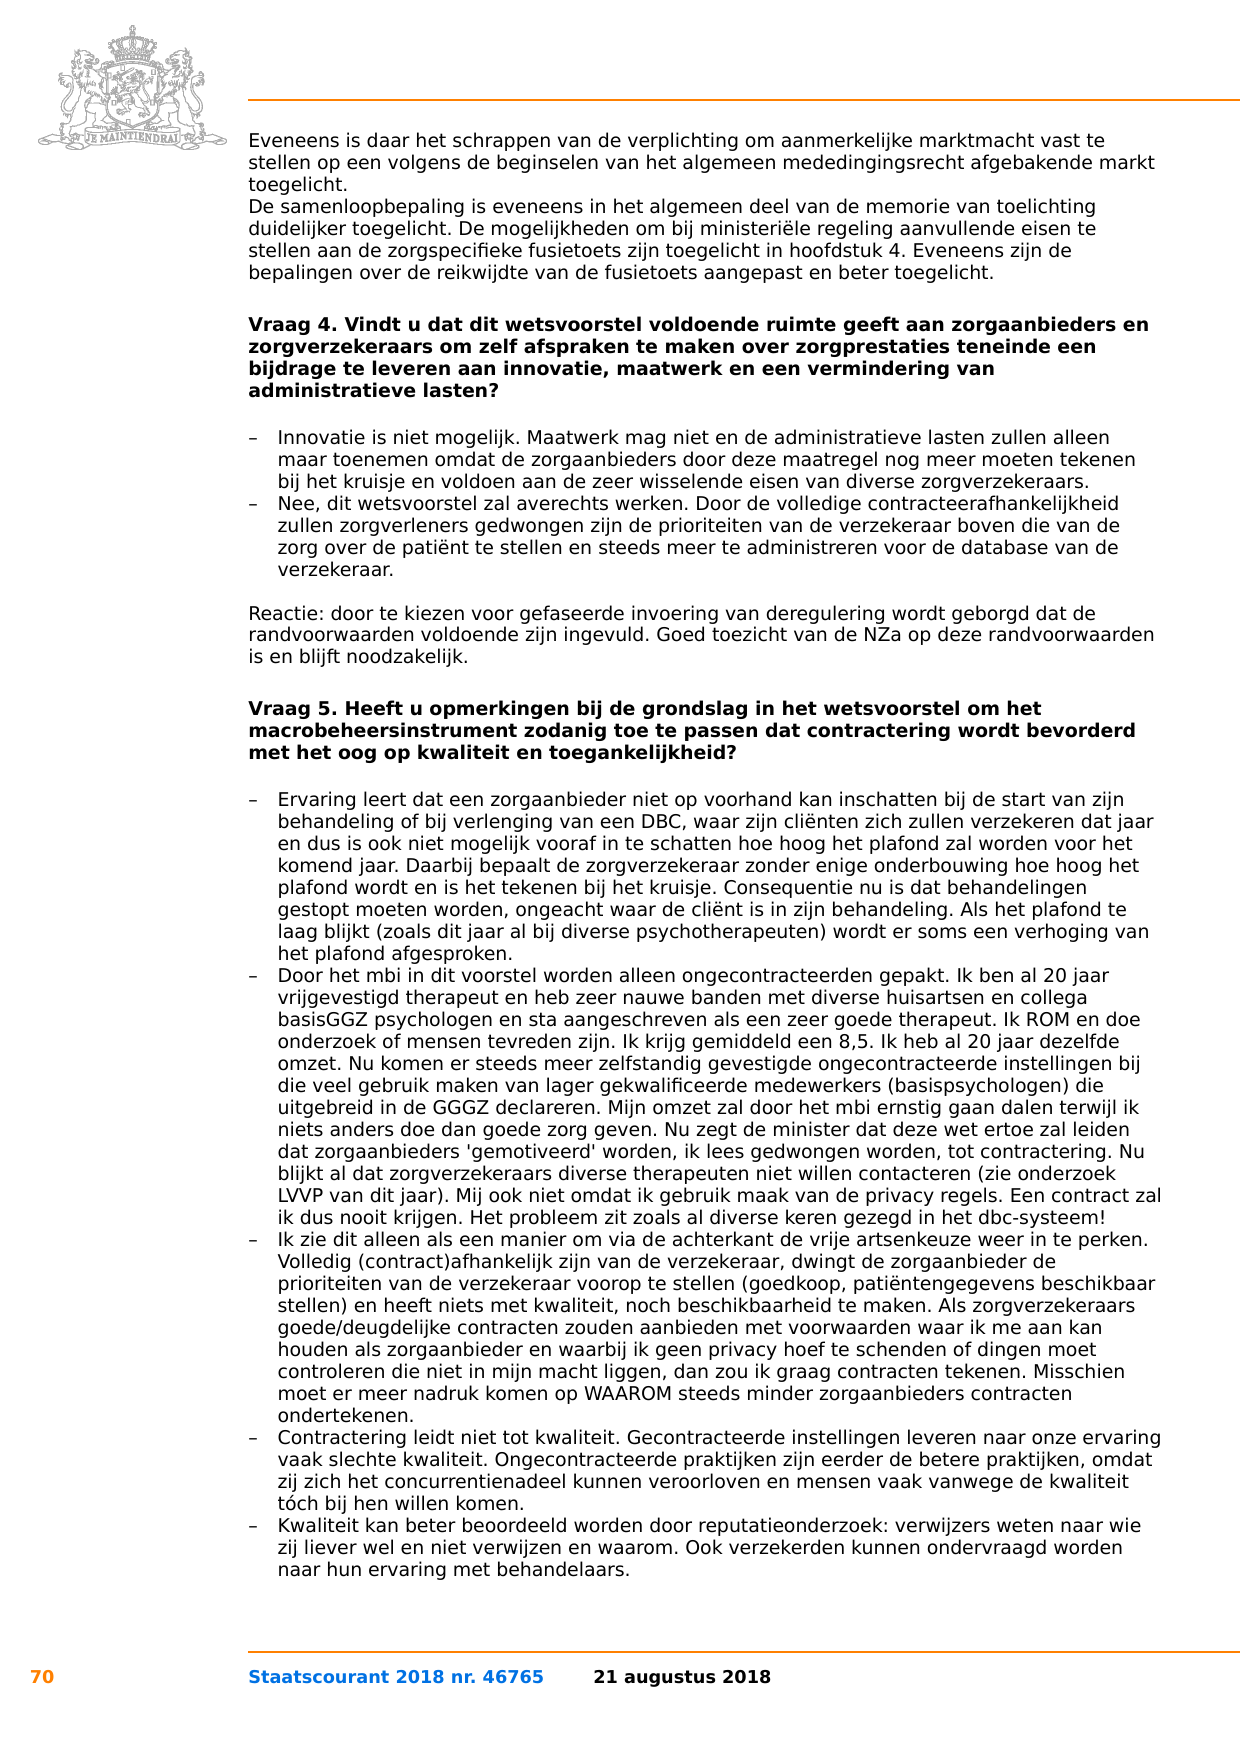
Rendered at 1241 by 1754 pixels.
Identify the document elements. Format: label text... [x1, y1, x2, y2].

text Eveneens is daar het schrappen van de verplichting om aanmerkelijke marktmacht vast te stellen op een volgens de beginselen van het algemeen mededingingsrecht afgebakende markt toegelicht. [248, 130, 1163, 196]
subtitle Vraag 4. Vindt u dat dit wetsvoorstel voldoende ruimte geeft aan zorgaanbieders en zorgverzekeraars om zelf afspraken te maken over zorgprestaties teneinde een bijdrage te leveren aan innovatie, maatwerk en een vermindering van administratieve lasten? [248, 314, 1163, 402]
text – Contractering leidt niet tot kwaliteit. Gecontracteerde instellingen leveren naar onze ervaring vaak slechte kwaliteit. Ongecontracteerde praktijken zijn eerder de betere praktijken, omdat zij zich het concurrentienadeel kunnen veroorloven en mensen vaak vanwege de kwaliteit tóch bij hen willen komen. [248, 1427, 1163, 1514]
text – Ervaring leert dat een zorgaanbieder niet op voorhand kan inschatten bij de start van zijn behandeling of bij verlenging van een DBC, waar zijn cliënten zich zullen verzekeren dat jaar en dus is ook niet mogelijk vooraf in te schatten hoe hoog het plafond zal worden voor het komend jaar. Daarbij bepaalt de zorgverzekeraar zonder enige onderbouwing hoe hoog het plafond wordt en is het tekenen bij het kruisje. Consequentie nu is dat behandelingen gestopt moeten worden, ongeacht waar de cliënt is in zijn behandeling. Als het plafond te laag blijkt (zoals dit jaar al bij diverse psychotherapeuten) wordt er soms een verhoging van het plafond afgesproken. [248, 789, 1163, 965]
text – Ik zie dit alleen als een manier om via de achterkant de vrije artsenkeuze weer in te perken. Volledig (contract)afhankelijk zijn van de verzekeraar, dwingt de zorgaanbieder de prioriteiten van de verzekeraar voorop te stellen (goedkoop, patiëntengegevens beschikbaar stellen) en heeft niets met kwaliteit, noch beschikbaarheid te maken. Als zorgverzekeraars goede/deugdelijke contracten zouden aanbieden met voorwaarden waar ik me aan kan houden als zorgaanbieder en waarbij ik geen privacy hoef te schenden of dingen moet controleren die niet in mijn macht liggen, dan zou ik graag contracten tekenen. Misschien moet er meer nadruk komen op WAAROM steeds minder zorgaanbieders contracten ondertekenen. [248, 1229, 1163, 1427]
subtitle Vraag 5. Heeft u opmerkingen bij de grondslag in het wetsvoorstel om het macrobeheersinstrument zodanig toe te passen dat contractering wordt bevorderd met het oog op kwaliteit en toegankelijkheid? [248, 698, 1163, 764]
text De samenloopbepaling is eveneens in het algemeen deel van de memorie van toelichting duidelijker toegelicht. De mogelijkheden om bij ministeriële regeling aanvullende eisen te stellen aan de zorgspecifieke fusietoets zijn toegelicht in hoofdstuk 4. Eveneens zijn de bepalingen over de reikwijdte van de fusietoets aangepast en beter toegelicht. [248, 196, 1163, 284]
text Reactie: door te kiezen voor gefaseerde invoering van deregulering wordt geborgd dat de randvoorwaarden voldoende zijn ingevuld. Goed toezicht van de NZa op deze randvoorwaarden is en blijft noodzakelijk. [248, 602, 1163, 668]
text – Door het mbi in dit voorstel worden alleen ongecontracteerden gepakt. Ik ben al 20 jaar vrijgevestigd therapeut en heb zeer nauwe banden met diverse huisartsen en collega basisGGZ psychologen en sta aangeschreven als een zeer goede therapeut. Ik ROM en doe onderzoek of mensen tevreden zijn. Ik krijg gemiddeld een 8,5. Ik heb al 20 jaar dezelfde omzet. Nu komen er steeds meer zelfstandig gevestigde ongecontracteerde instellingen bij die veel gebruik maken van lager gekwalificeerde medewerkers (basispsychologen) die uitgebreid in de GGGZ declareren. Mijn omzet zal door het mbi ernstig gaan dalen terwijl ik niets anders doe dan goede zorg geven. Nu zegt de minister dat deze wet ertoe zal leiden dat zorgaanbieders 'gemotiveerd' worden, ik lees gedwongen worden, tot contractering. Nu blijkt al dat zorgverzekeraars diverse therapeuten niet willen contacteren (zie onderzoek LVVP van dit jaar). Mij ook niet omdat ik gebruik maak van de privacy regels. Een contract zal ik dus nooit krijgen. Het probleem zit zoals al diverse keren gezegd in het dbc-systeem! [248, 965, 1163, 1229]
text – Nee, dit wetsvoorstel zal averechts werken. Door de volledige contracteerafhankelijkheid zullen zorgverleners gedwongen zijn de prioriteiten van de verzekeraar boven die van de zorg over de patiënt te stellen en steeds meer te administreren voor de database van de verzekeraar. [248, 493, 1163, 581]
text – Innovatie is niet mogelijk. Maatwerk mag niet en de administratieve lasten zullen alleen maar toenemen omdat de zorgaanbieders door deze maatregel nog meer moeten tekenen bij het kruisje en voldoen aan de zeer wisselende eisen van diverse zorgverzekeraars. [248, 427, 1163, 493]
text – Kwaliteit kan beter beoordeeld worden door reputatieonderzoek: verwijzers weten naar wie zij liever wel en niet verwijzen en waarom. Ook verzekerden kunnen ondervraagd worden naar hun ervaring met behandelaars. [248, 1514, 1163, 1581]
picture [38, 25, 227, 150]
